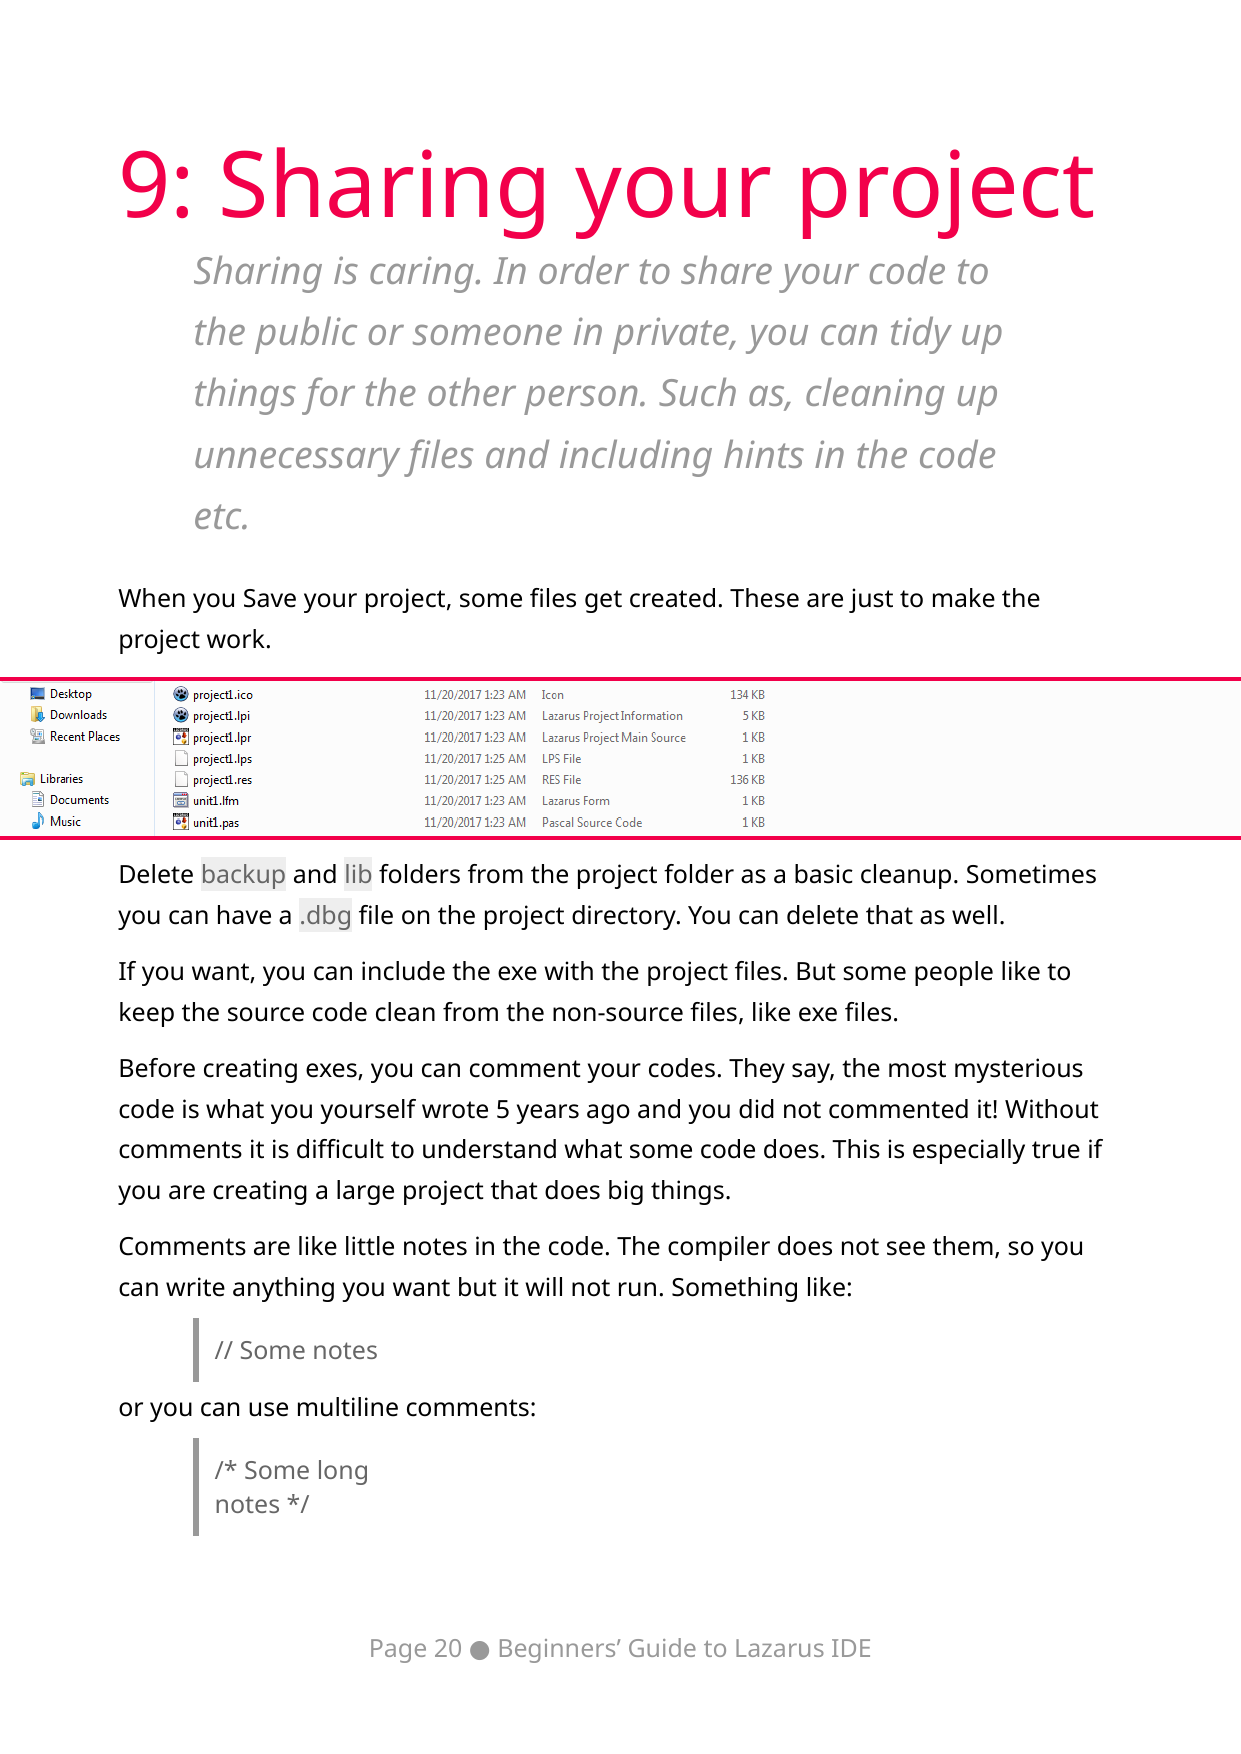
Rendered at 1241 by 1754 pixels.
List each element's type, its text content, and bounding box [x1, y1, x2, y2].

picture [0, 681, 1241, 836]
text If you want, you can include the exe with the project files. But some people like to keep the source code clean from the non-source files, like exe files. [118, 954, 1122, 1029]
text When you Save your project, some files get created. These are just to make the project work. [118, 581, 1122, 655]
subtitle 9: Sharing your project [118, 119, 1122, 244]
text Delete backup and lib folders from the project folder as a basic cleanup. Sometimes you can have a .dbg file on the project directory. You can delete that as well. [118, 840, 1122, 932]
text /* Some long [199, 1438, 1047, 1487]
text Comments are like little notes in the code. The compiler does not see them, so you can write anything you want but it will not run. Something like: [118, 1229, 1122, 1304]
text Sharing is caring. In order to share your code to the public or someone in private, you can tidy up things for the other person. Such as, cleaning up unnecessary files and including hints in the code etc. [193, 244, 1057, 540]
text notes */ [199, 1487, 1047, 1536]
text or you can use multiline comments: [118, 1389, 1122, 1423]
text // Some notes [199, 1318, 1047, 1382]
text Before creating exes, you can comment your codes. They say, the most mysterious code is what you yourself wrote 5 years ago and you did not commented it! Without comments it is difficult to understand what some code does. This is especially true if you are creating a large project that does big things. [118, 1050, 1122, 1207]
